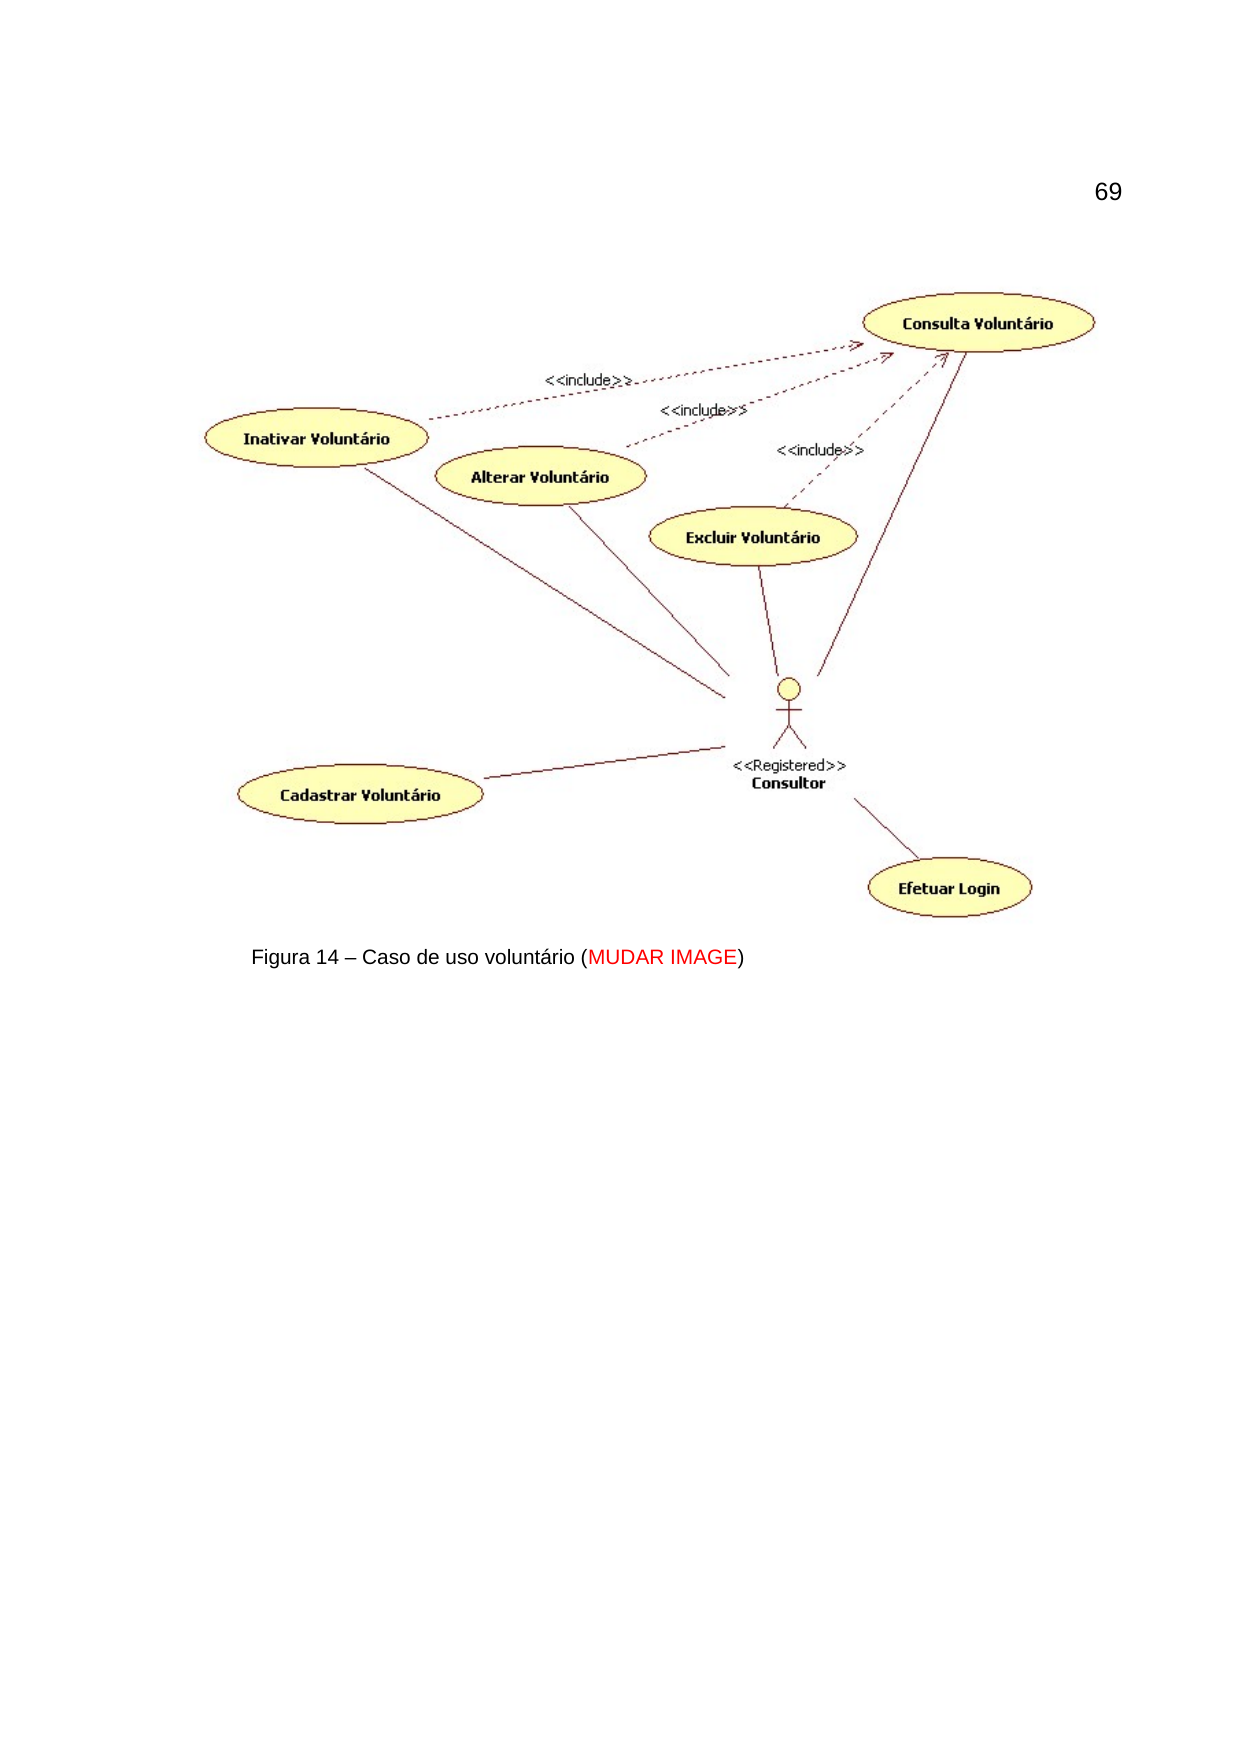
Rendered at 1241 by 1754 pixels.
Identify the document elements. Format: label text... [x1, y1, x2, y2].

text Figura 14 – Caso de uso voluntário (MUDAR IMAGE) [177, 945, 1122, 969]
picture [177, 265, 1123, 945]
